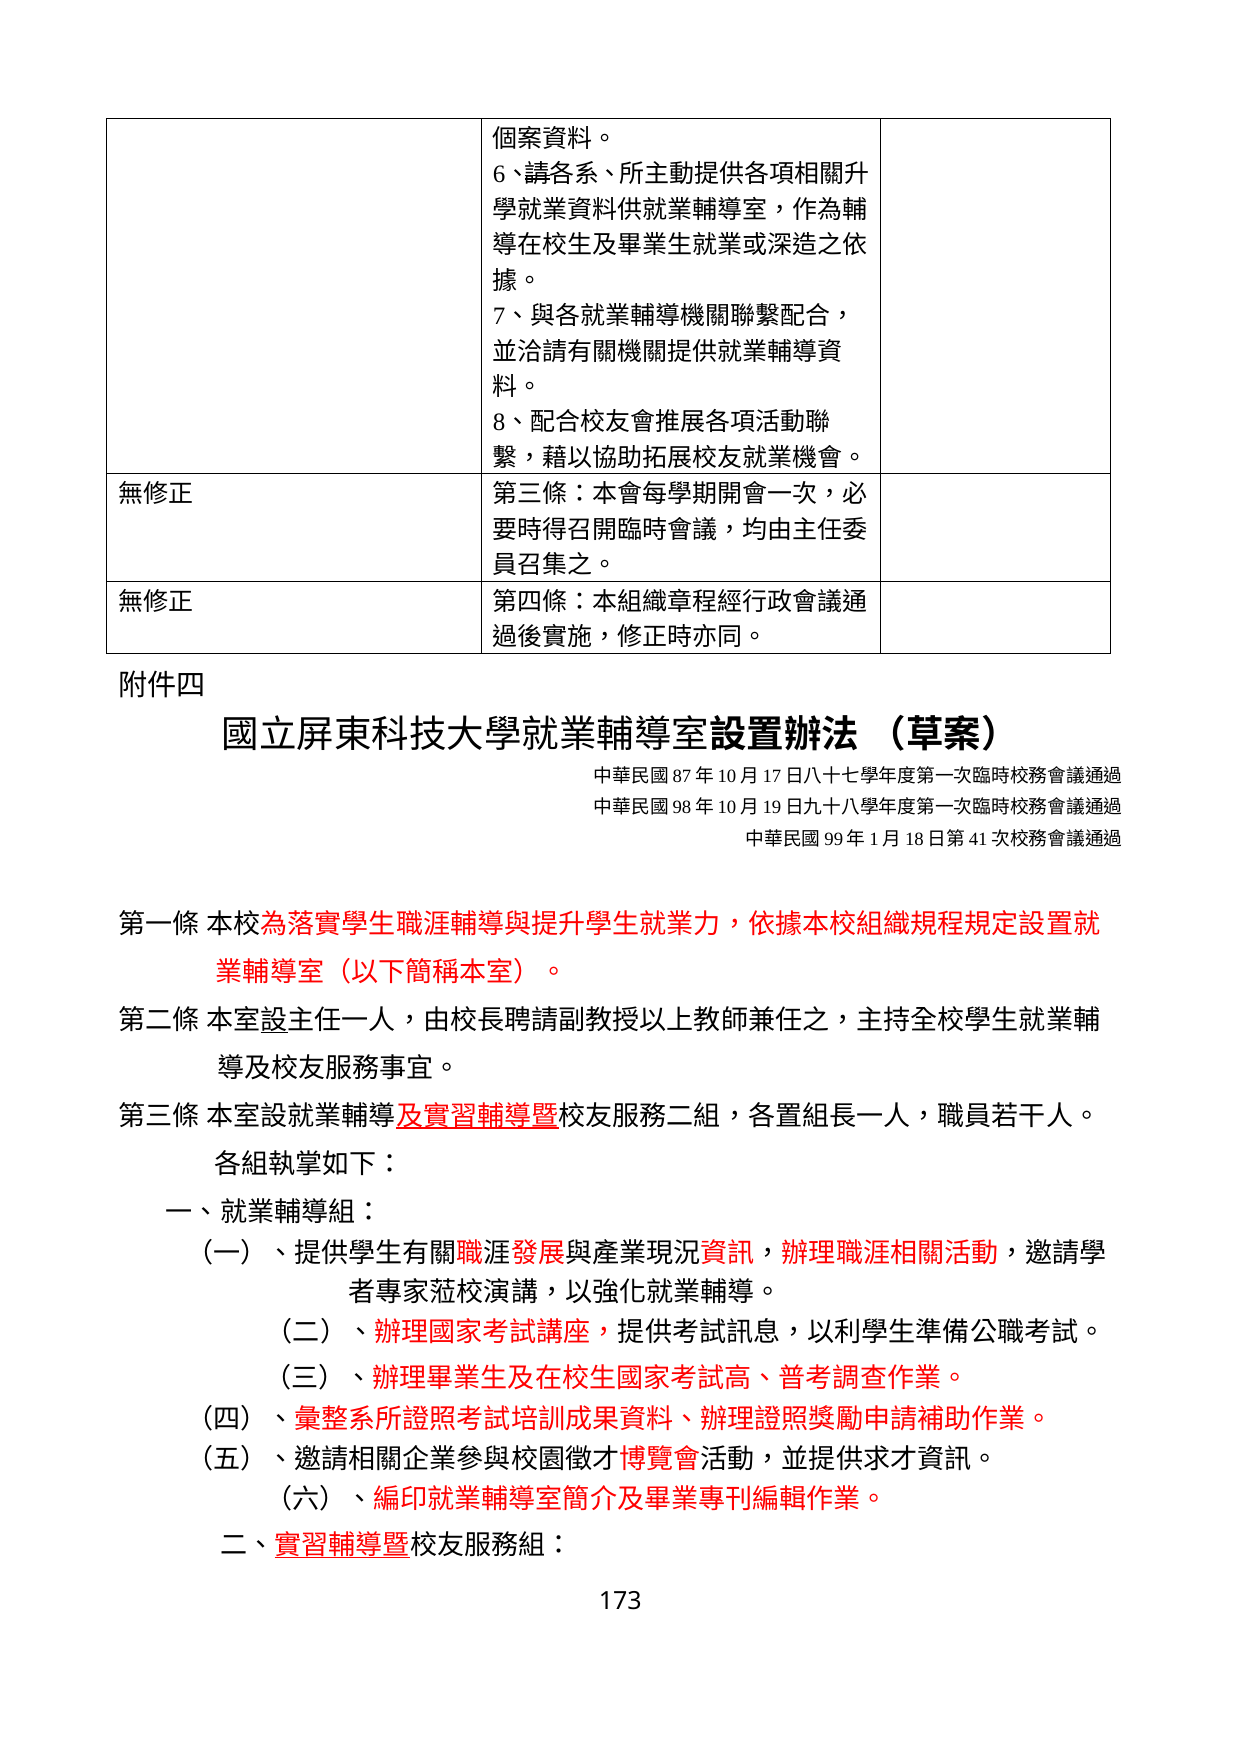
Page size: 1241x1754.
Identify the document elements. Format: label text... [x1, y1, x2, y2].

table_cell 無修正 [107, 582, 481, 652]
text 二、實習輔導暨校友服務組： [220, 1516, 1122, 1564]
table_cell [107, 119, 481, 473]
text （四）、彙整系所證照考試培訓成果資料、辦理證照獎勵申請補助作業。 [118, 1397, 1122, 1437]
text 中華民國98年10月19日九十八學年度第一次臨時校務會議通過 [118, 789, 1122, 820]
text 第三條 本室設就業輔導及實習輔導暨校友服務二組，各置組長一人，職員若干人。 各組執掌如下： [118, 1087, 1122, 1183]
table_cell 第四條：本組織章程經行政會議通過後實施，修正時亦同。 [482, 582, 880, 652]
text 第一條 本校為落實學生職涯輔導與提升學生就業力，依據本校組織規程規定設置就業輔導室（以下簡稱本室）。 [118, 895, 1122, 991]
text （三）、辦理畢業生及在校生國家考試高、普考調查作業。 [264, 1349, 1122, 1397]
text （六）、編印就業輔導室簡介及畢業專刊編輯作業。 [260, 1476, 1122, 1516]
table_cell [881, 119, 1110, 473]
table_cell [881, 582, 1110, 652]
text 國立屏東科技大學就業輔導室設置辦法 （草案） [118, 706, 1122, 758]
text 第二條 本室設主任一人，由校長聘請副教授以上教師兼任之，主持全校學生就業輔導及校友服務事宜。 [118, 991, 1122, 1087]
text （二）、辦理國家考試講座，提供考試訊息，以利學生準備公職考試。 [266, 1310, 1122, 1349]
text 一、就業輔導組： [118, 1183, 1122, 1231]
table_cell [881, 474, 1110, 581]
text 中華民國87年10月17日八十七學年度第一次臨時校務會議通過 [118, 758, 1122, 789]
text 附件四 [118, 653, 1122, 706]
table_cell 第三條：本會每學期開會一次，必要時得召開臨時會議，均由主任委員召集之。 [482, 474, 880, 581]
table_cell 無修正 [107, 474, 481, 581]
text 中華民國99年1月18日第41次校務會議通過 [118, 820, 1122, 851]
table_cell 個案資料。 6、請各系、所主動提供各項相關升學就業資料供就業輔導室，作為輔導在校生及畢業生就業或深造之依據。 7、與各就業輔導機關聯繫配合，並洽請有關機關提供就業輔導資料。 8、配合校友會推展各項活動聯繫，藉以協助拓展校友就業機會。 [482, 119, 880, 473]
text （五）、邀請相關企業參與校園徵才博覽會活動，並提供求才資訊。 [118, 1437, 1122, 1476]
text （一）、提供學生有關職涯發展與產業現況資訊，辦理職涯相關活動，邀請學者專家蒞校演講，以強化就業輔導。 [118, 1231, 1122, 1310]
